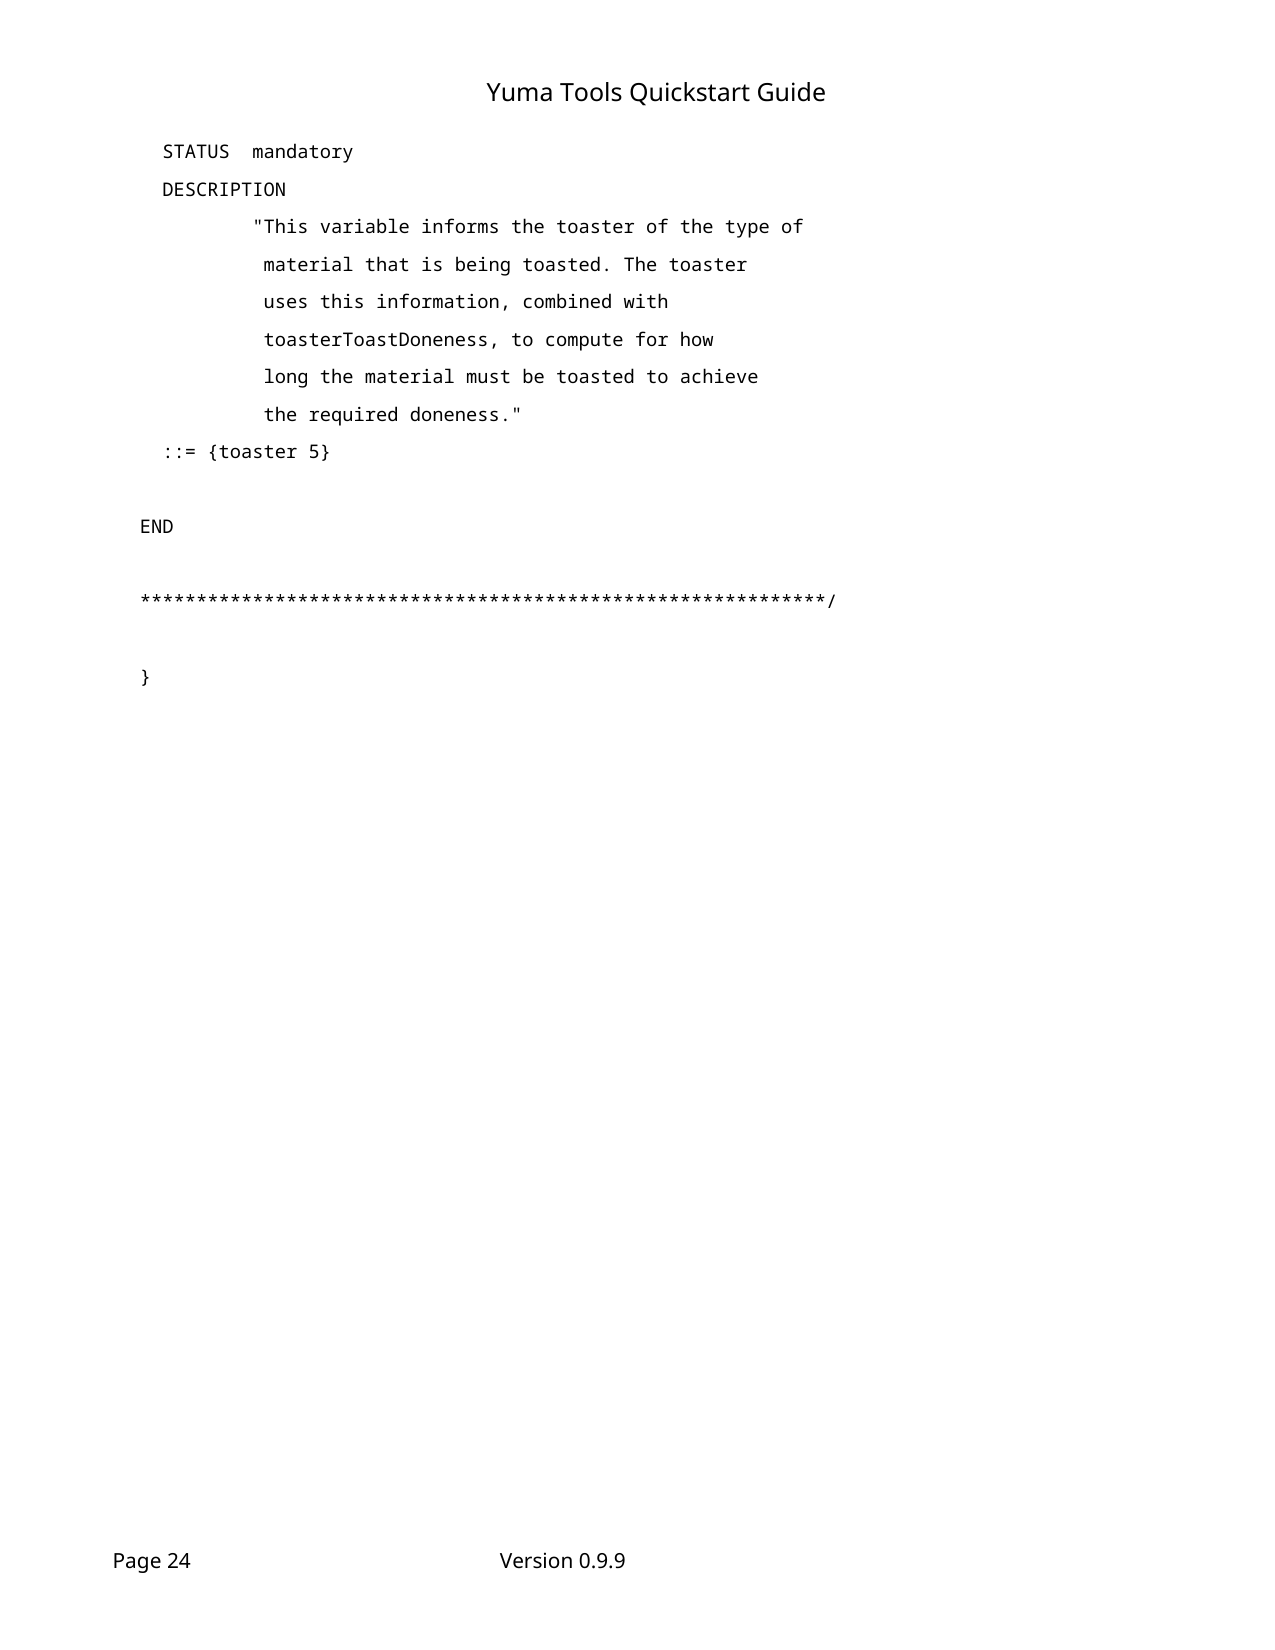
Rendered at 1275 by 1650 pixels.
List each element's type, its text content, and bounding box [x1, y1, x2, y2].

text END [139, 513, 1200, 539]
text *************************************************************/ [139, 588, 1200, 614]
text material that is being toasted. The toaster [139, 251, 1200, 277]
text the required doneness." [139, 401, 1200, 427]
text DESCRIPTION [139, 176, 1200, 202]
text ::= {toaster 5} [139, 438, 1200, 464]
text STATUS mandatory [139, 138, 1200, 164]
text "This variable informs the toaster of the type of [139, 213, 1200, 239]
text } [139, 663, 1200, 689]
text long the material must be toasted to achieve [139, 363, 1200, 389]
text uses this information, combined with [139, 288, 1200, 314]
text toasterToastDoneness, to compute for how [139, 326, 1200, 352]
